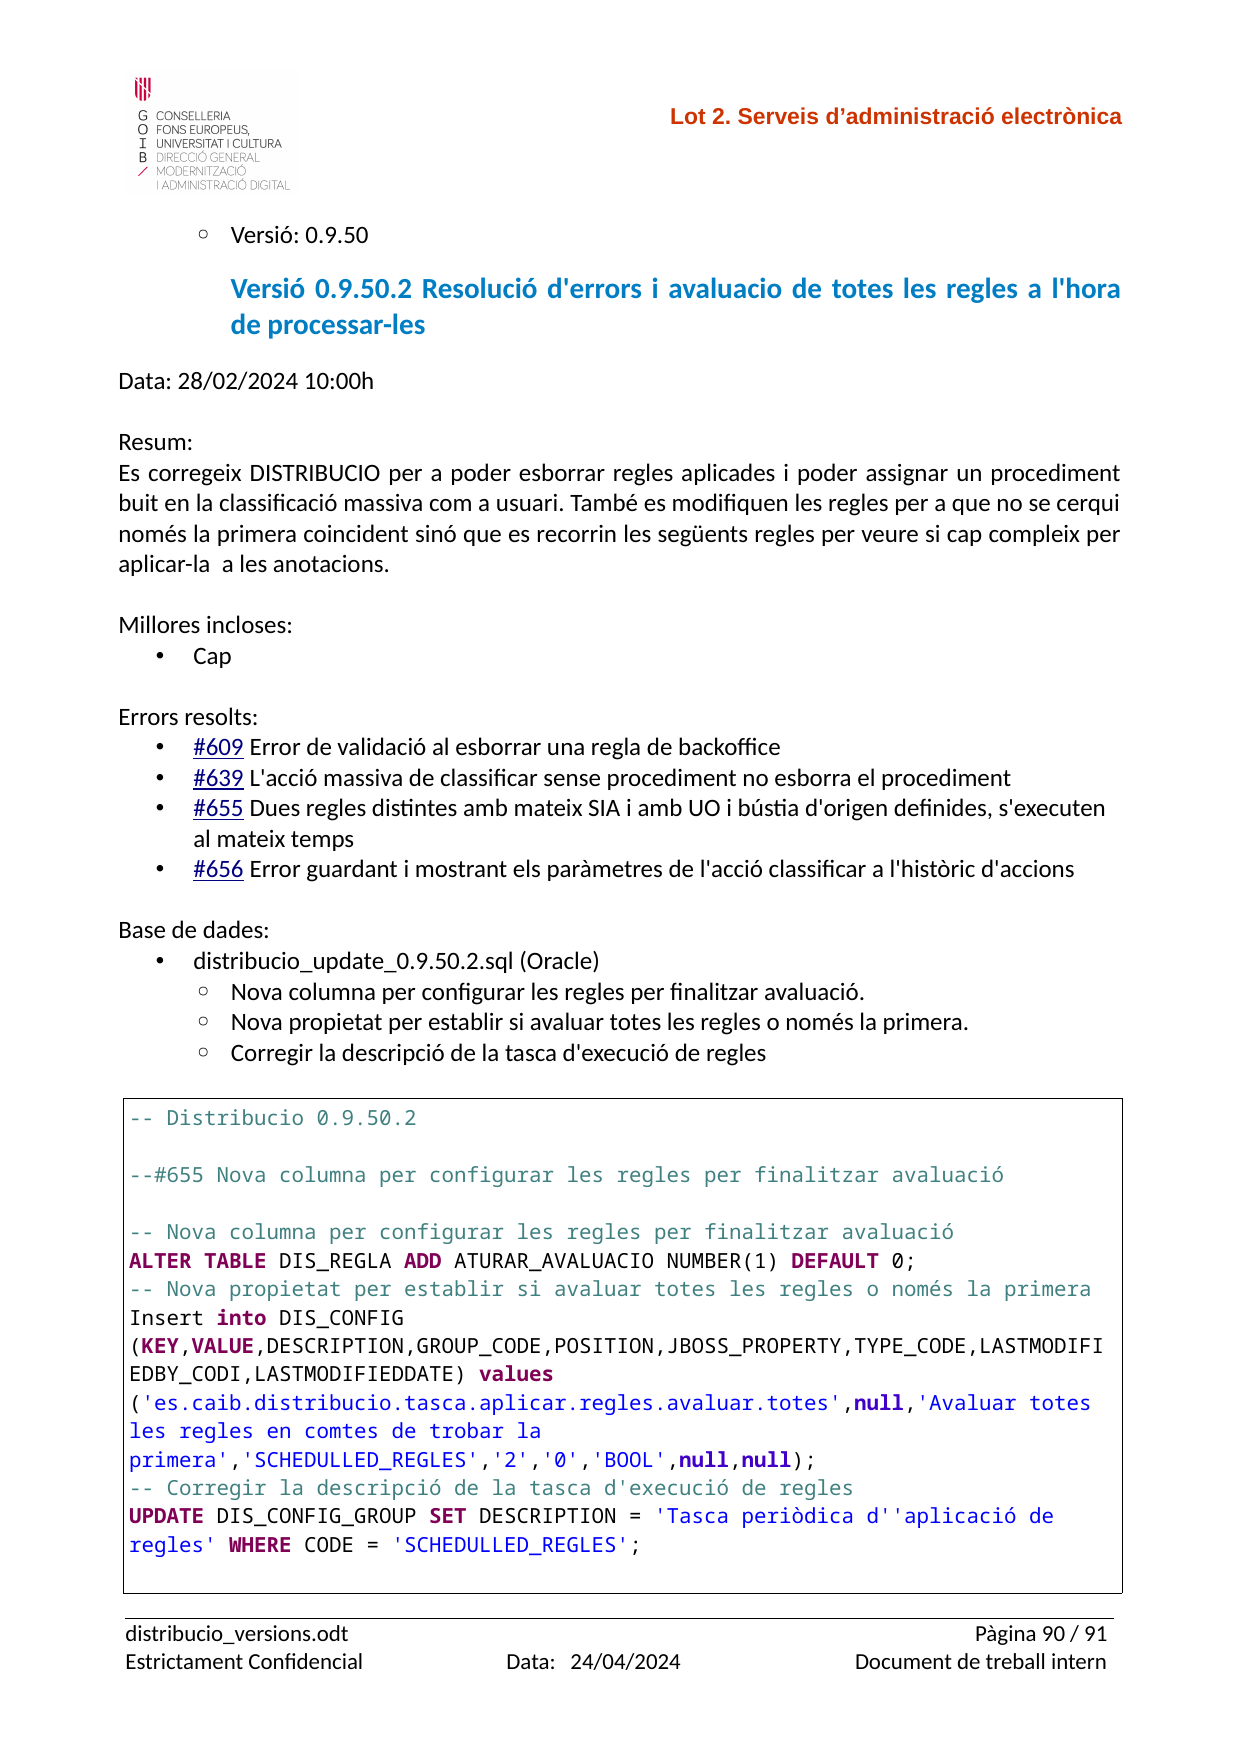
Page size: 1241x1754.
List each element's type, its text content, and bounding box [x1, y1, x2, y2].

text Base de dades: [118, 914, 1122, 945]
list Nova propietat per establir si avaluar totes les regles o només la primera. [193, 1006, 1122, 1037]
text Resum: [118, 426, 1122, 457]
picture [126, 70, 299, 197]
text Es corregeix DISTRIBUCIO per a poder esborrar regles aplicades i poder assignar un procediment buit en la classificació massiva com a usuari. També es modifiquen les regles per a que no se cerqui només la primera coincident sinó que es recorrin les següents regles per veure si cap compleix per aplicar-la a les anotacions. [118, 457, 1122, 579]
subtitle Versió 0.9.50.2 Resolució d'errors i avaluacio de totes les regles a l'hora de processar-les [153, 270, 1122, 342]
table_header -- Distribucio 0.9.50.2 --#655 Nova columna per configurar les regles per finalitzar avaluació -- Nova columna per configurar les regles per finalitzar avaluació ALTER TABLE DIS_REGLA ADD ATURAR_AVALUACIO NUMBER(1) DEFAULT 0; -- Nova propietat per establir si avaluar totes les regles o només la primera Insert into DIS_CONFIG (KEY,VALUE,DESCRIPTION,GROUP_CODE,POSITION,JBOSS_PROPERTY,TYPE_CODE,LASTMODIFIEDBY_CODI,LASTMODIFIEDDATE) values ('es.caib.distribucio.tasca.aplicar.regles.avaluar.totes',null,'Avaluar totes les regles en comtes de trobar la primera','SCHEDULLED_REGLES','2','0','BOOL',null,null); -- Corregir la descripció de la tasca d'execució de regles UPDATE DIS_CONFIG_GROUP SET DESCRIPTION = 'Tasca periòdica d''aplicació de regles' WHERE CODE = 'SCHEDULLED_REGLES'; [124, 1099, 1122, 1593]
list Corregir la descripció de la tasca d'execució de regles [193, 1037, 1122, 1067]
list #639 L'acció massiva de classificar sense procediment no esborra el procediment [156, 762, 1122, 792]
list #656 Error guardant i mostrant els paràmetres de l'acció classificar a l'històric d'accions [156, 853, 1122, 884]
list #655 Dues regles distintes amb mateix SIA i amb UO i bústia d'origen definides, s'executen al mateix temps [156, 792, 1122, 853]
list Nova columna per configurar les regles per finalitzar avaluació. [193, 976, 1122, 1006]
text Millores incloses: [118, 609, 1122, 640]
list #609 Error de validació al esborrar una regla de backoffice [156, 731, 1122, 762]
list distribucio_update_0.9.50.2.sql (Oracle) [156, 945, 1122, 976]
text Errors resolts: [118, 701, 1122, 731]
list Cap [156, 640, 1122, 670]
text Data: 28/02/2024 10:00h [118, 365, 1122, 396]
list Versió: 0.9.50 [193, 219, 1122, 250]
